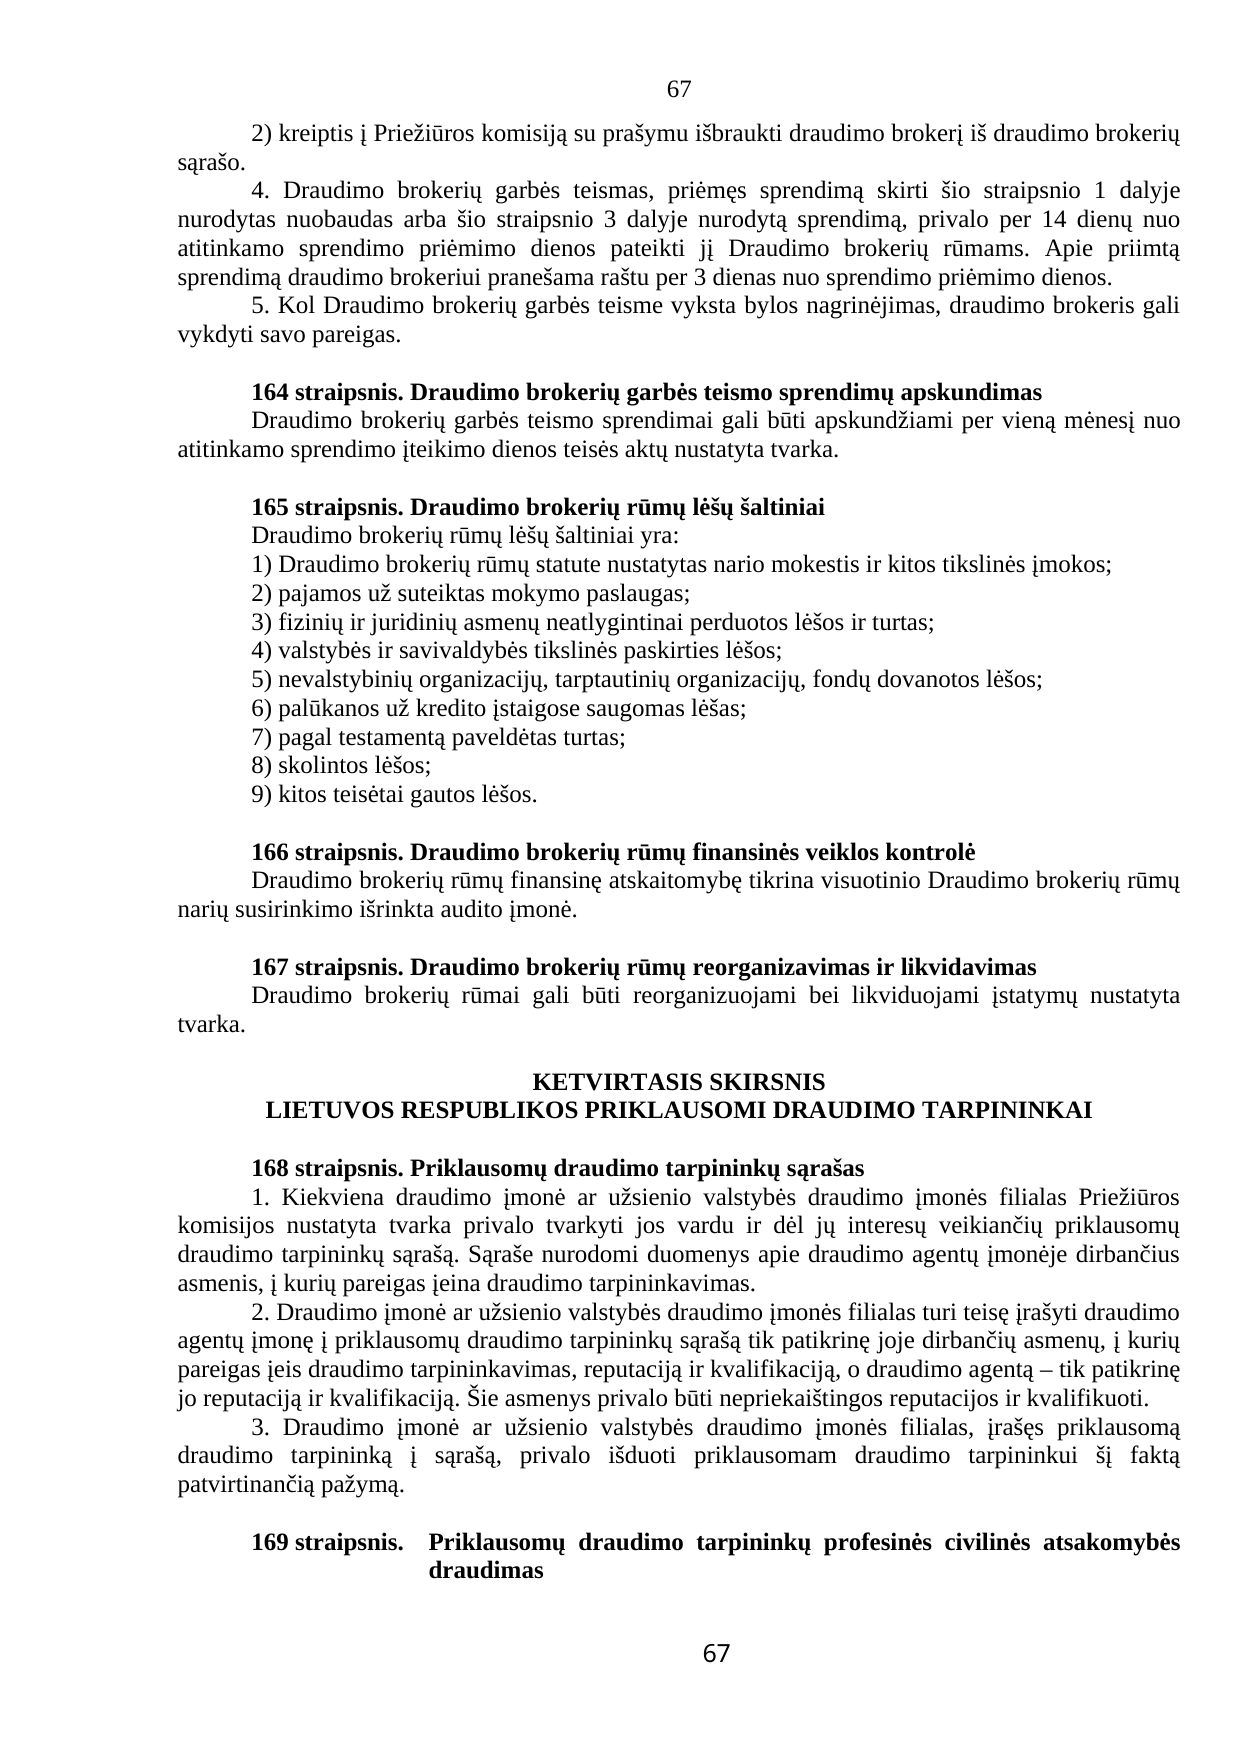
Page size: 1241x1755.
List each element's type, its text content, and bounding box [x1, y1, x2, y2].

text 2) pajamos už suteiktas mokymo paslaugas; [177, 578, 1181, 607]
text 1. Kiekviena draudimo įmonė ar užsienio valstybės draudimo įmonės filialas Priežiūros komisijos nustatyta tvarka privalo tvarkyti jos vardu ir dėl jų interesų veikiančių priklausomų draudimo tarpininkų sąrašą. Sąraše nurodomi duomenys apie draudimo agentų įmonėje dirbančius asmenis, į kurių pareigas įeina draudimo tarpininkavimas. [177, 1182, 1181, 1297]
text 7) pagal testamentą paveldėtas turtas; [177, 722, 1181, 751]
text 167 straipsnis. Draudimo brokerių rūmų reorganizavimas ir likvidavimas [177, 952, 1181, 981]
text 168 straipsnis. Priklausomų draudimo tarpininkų sąrašas [177, 1153, 1181, 1182]
text 4. Draudimo brokerių garbės teismas, priėmęs sprendimą skirti šio straipsnio 1 dalyje nurodytas nuobaudas arba šio straipsnio 3 dalyje nurodytą sprendimą, privalo per 14 dienų nuo atitinkamo sprendimo priėmimo dienos pateikti jį Draudimo brokerių rūmams. Apie priimtą sprendimą draudimo brokeriui pranešama raštu per 3 dienas nuo sprendimo priėmimo dienos. [177, 176, 1181, 291]
text 3. Draudimo įmonė ar užsienio valstybės draudimo įmonės filialas, įrašęs priklausomą draudimo tarpininką į sąrašą, privalo išduoti priklausomam draudimo tarpininkui šį faktą patvirtinančią pažymą. [177, 1412, 1181, 1498]
text 3) fizinių ir juridinių asmenų neatlygintinai perduotos lėšos ir turtas; [177, 607, 1181, 636]
text 6) palūkanos už kredito įstaigose saugomas lėšas; [177, 693, 1181, 722]
text 166 straipsnis. Draudimo brokerių rūmų finansinės veiklos kontrolė [177, 837, 1181, 866]
text 4) valstybės ir savivaldybės tikslinės paskirties lėšos; [177, 636, 1181, 664]
text Draudimo brokerių rūmų finansinę atskaitomybę tikrina visuotinio Draudimo brokerių rūmų narių susirinkimo išrinkta audito įmonė. [177, 866, 1181, 923]
text Draudimo brokerių rūmų lėšų šaltiniai yra: [177, 521, 1181, 549]
text LIETUVOS RESPUBLIKOS PRIKLAUSOMI DRAUDIMO TARPININKAI [177, 1096, 1181, 1124]
text 5. Kol Draudimo brokerių garbės teisme vyksta bylos nagrinėjimas, draudimo brokeris gali vykdyti savo pareigas. [177, 291, 1181, 348]
text 2) kreiptis į Priežiūros komisiją su prašymu išbraukti draudimo brokerį iš draudimo brokerių sąrašo. [177, 118, 1181, 176]
text KETVIRTASIS SKIRSNIS [177, 1067, 1181, 1096]
text 165 straipsnis. Draudimo brokerių rūmų lėšų šaltiniai [177, 492, 1181, 521]
text 9) kitos teisėtai gautos lėšos. [177, 779, 1181, 808]
text Draudimo brokerių garbės teismo sprendimai gali būti apskundžiami per vieną mėnesį nuo atitinkamo sprendimo įteikimo dienos teisės aktų nustatyta tvarka. [177, 406, 1181, 463]
text 1) Draudimo brokerių rūmų statute nustatytas nario mokestis ir kitos tikslinės įmokos; [177, 549, 1181, 578]
text 169 straipsnis. Priklausomų draudimo tarpininkų profesinės civilinės atsakomybės draudimas [251, 1527, 1181, 1584]
text 164 straipsnis. Draudimo brokerių garbės teismo sprendimų apskundimas [251, 377, 1181, 406]
text 8) skolintos lėšos; [177, 751, 1181, 779]
text 5) nevalstybinių organizacijų, tarptautinių organizacijų, fondų dovanotos lėšos; [177, 664, 1181, 693]
text Draudimo brokerių rūmai gali būti reorganizuojami bei likviduojami įstatymų nustatyta tvarka. [177, 981, 1181, 1038]
text 2. Draudimo įmonė ar užsienio valstybės draudimo įmonės filialas turi teisę įrašyti draudimo agentų įmonę į priklausomų draudimo tarpininkų sąrašą tik patikrinę joje dirbančių asmenų, į kurių pareigas įeis draudimo tarpininkavimas, reputaciją ir kvalifikaciją, o draudimo agentą – tik patikrinę jo reputaciją ir kvalifikaciją. Šie asmenys privalo būti nepriekaištingos reputacijos ir kvalifikuoti. [177, 1297, 1181, 1412]
